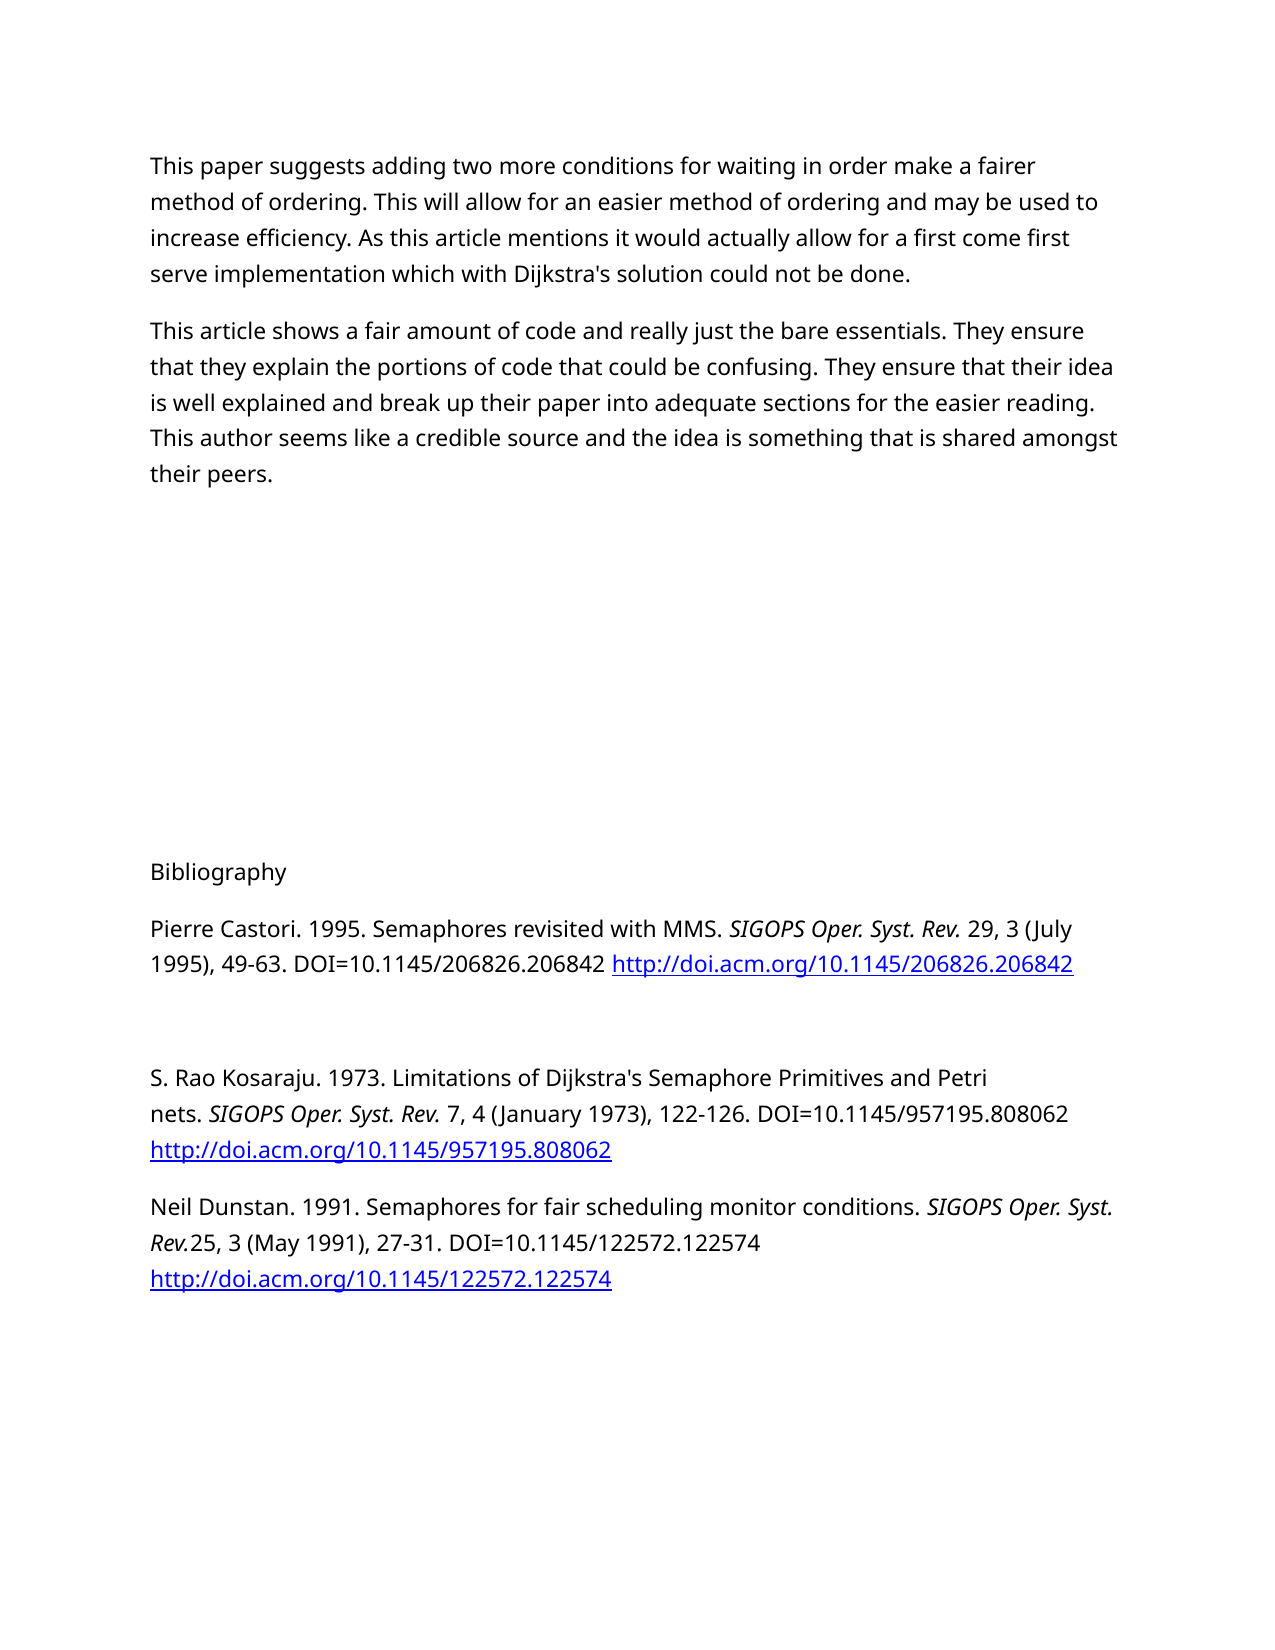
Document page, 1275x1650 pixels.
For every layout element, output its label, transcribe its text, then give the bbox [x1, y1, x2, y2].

text Bibliography [150, 856, 1125, 887]
text Pierre Castori. 1995. Semaphores revisited with MMS. SIGOPS Oper. Syst. Rev. 29, 3 (July 1995), 49-63. DOI=10.1145/206826.206842 http://doi.acm.org/10.1145/206826.206842 [150, 912, 1125, 980]
text S. Rao Kosaraju. 1973. Limitations of Dijkstra's Semaphore Primitives and Petri nets. SIGOPS Oper. Syst. Rev. 7, 4 (January 1973), 122-126. DOI=10.1145/957195.808062 http://doi.acm.org/10.1145/957195.808062 [150, 1062, 1125, 1165]
text This paper suggests adding two more conditions for waiting in order make a fairer method of ordering. This will allow for an easier method of ordering and may be used to increase efficiency. As this article mentions it would actually allow for a first come first serve implementation which with Dijkstra's solution could not be done. [150, 150, 1125, 289]
text This article shows a fair amount of code and really just the bare essentials. They ensure that they explain the portions of code that could be confusing. They ensure that their idea is well explained and break up their paper into adequate sections for the easier reading. This author seems like a credible source and the idea is something that is shared amongst their peers. [150, 314, 1125, 489]
text Neil Dunstan. 1991. Semaphores for fair scheduling monitor conditions. SIGOPS Oper. Syst. Rev.25, 3 (May 1991), 27-31. DOI=10.1145/122572.122574 http://doi.acm.org/10.1145/122572.122574 [150, 1191, 1125, 1294]
